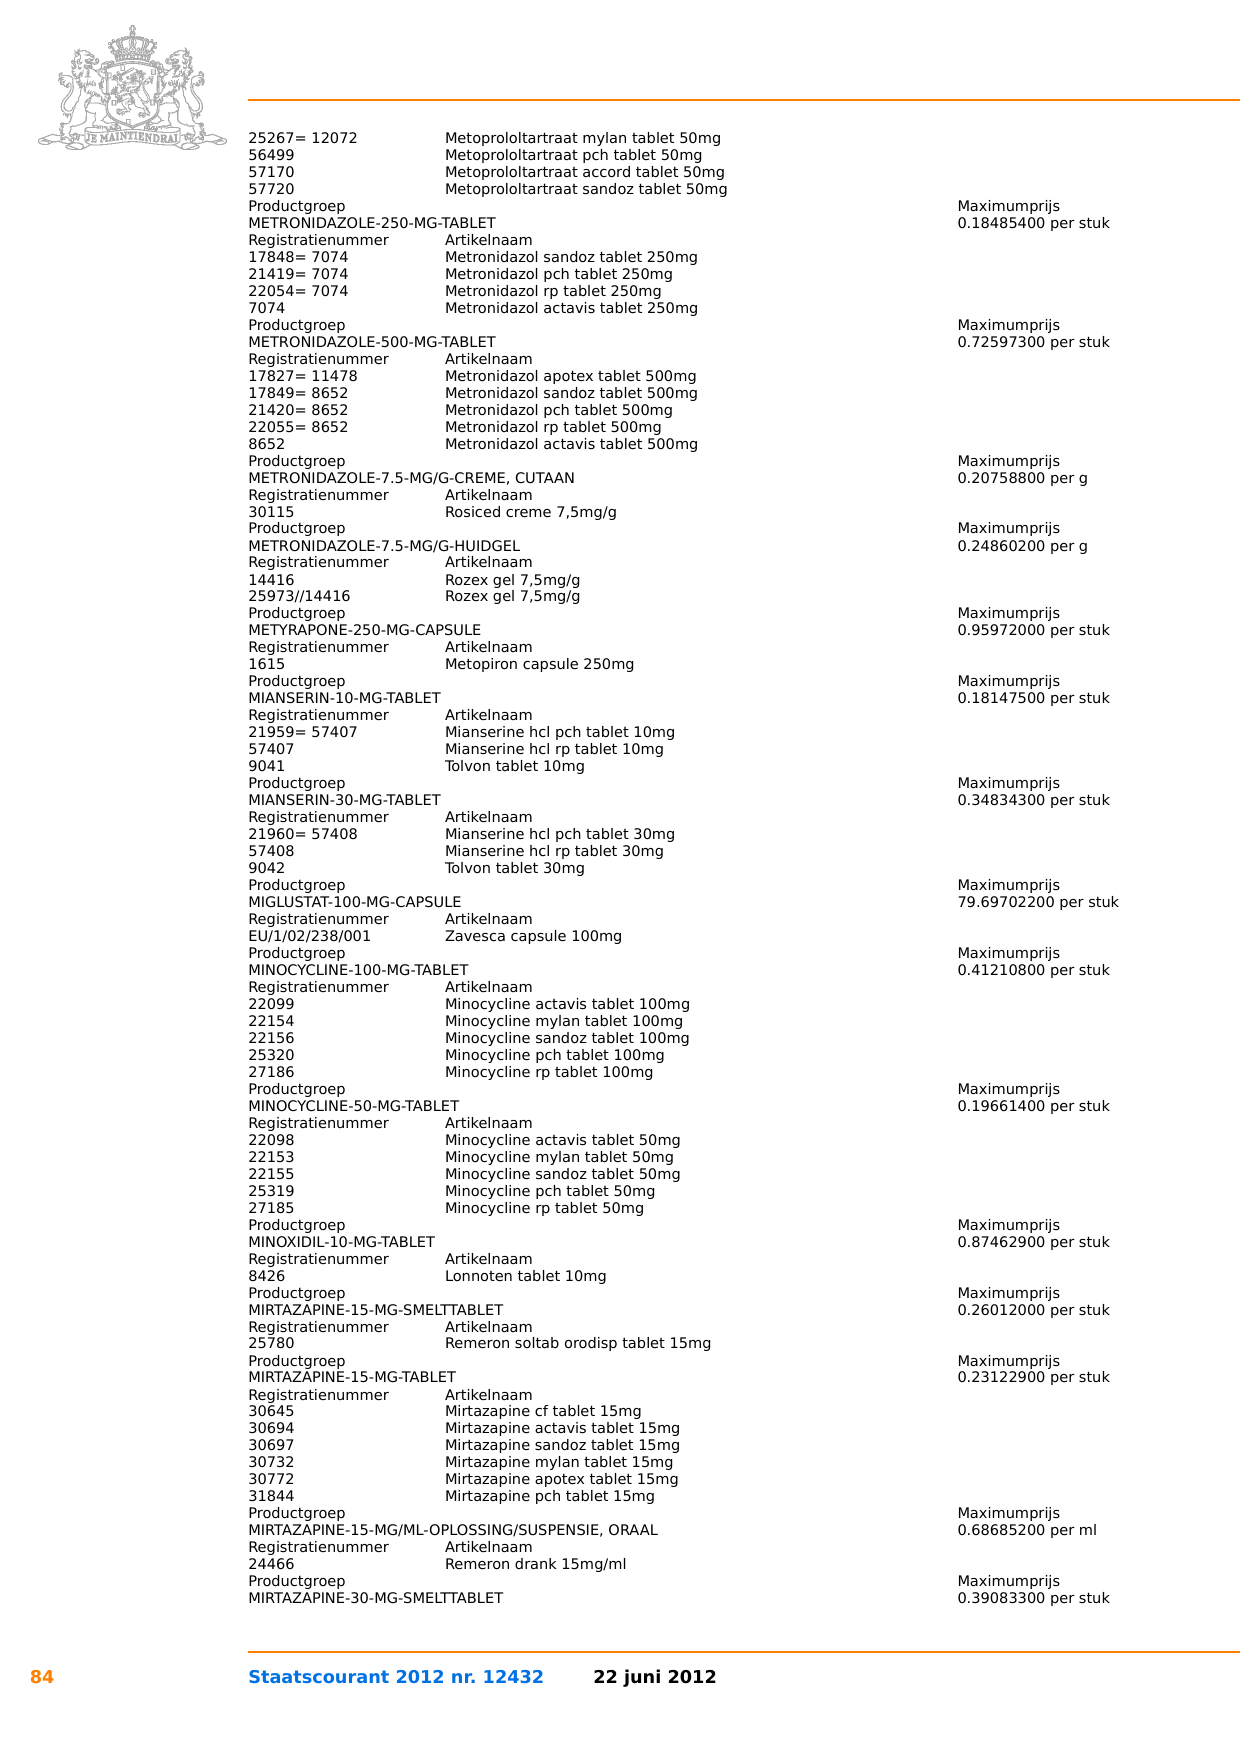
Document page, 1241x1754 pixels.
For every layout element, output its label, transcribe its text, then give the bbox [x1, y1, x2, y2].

table_cell Maximumprijs [951, 775, 1163, 792]
table_cell Artikelnaam [439, 911, 951, 928]
table_cell Productgroep [248, 673, 439, 690]
table_cell 0.26012000 per stuk [951, 1301, 1163, 1318]
table_cell Productgroep [248, 1353, 439, 1369]
table_cell [951, 588, 1163, 605]
table_cell Remeron drank 15mg/ml [439, 1556, 951, 1573]
table_cell [951, 979, 1163, 996]
table_cell Mianserine hcl rp tablet 10mg [439, 741, 951, 758]
table_cell [439, 673, 951, 690]
table_cell Maximumprijs [951, 520, 1163, 537]
table_cell MIANSERIN-30-MG-TABLET [248, 792, 951, 809]
table_cell [951, 1166, 1163, 1183]
table_cell Zavesca capsule 100mg [439, 928, 951, 945]
table_cell 21959= 57407 [248, 724, 439, 741]
table_cell [951, 1268, 1163, 1284]
table_cell [439, 1505, 951, 1522]
table_cell 21420= 8652 [248, 402, 439, 418]
table_cell Maximumprijs [951, 1353, 1163, 1369]
table_cell [951, 351, 1163, 368]
table_cell [951, 1132, 1163, 1149]
table_cell 79.69702200 per stuk [951, 894, 1163, 911]
table_cell Mianserine hcl pch tablet 10mg [439, 724, 951, 741]
table_cell 57407 [248, 741, 439, 758]
table_cell [439, 1285, 951, 1301]
table_cell Rozex gel 7,5mg/g [439, 571, 951, 588]
table_cell Artikelnaam [439, 707, 951, 724]
table_cell 0.95972000 per stuk [951, 622, 1163, 639]
table_cell Registratienummer [248, 979, 439, 996]
table_cell Productgroep [248, 1217, 439, 1233]
table_cell Metronidazol pch tablet 500mg [439, 402, 951, 418]
table_cell 0.20758800 per g [951, 470, 1163, 486]
table_cell MIGLUSTAT-100-MG-CAPSULE [248, 894, 951, 911]
table_cell 0.18147500 per stuk [951, 690, 1163, 707]
table_cell [951, 1064, 1163, 1081]
table_cell Productgroep [248, 1285, 439, 1301]
table_cell 0.39083300 per stuk [951, 1590, 1163, 1607]
table_cell [951, 758, 1163, 775]
table_cell [951, 419, 1163, 436]
table_cell [951, 249, 1163, 266]
table_cell Productgroep [248, 877, 439, 894]
table_cell 57720 [248, 181, 439, 198]
table_cell Tolvon tablet 10mg [439, 758, 951, 775]
table_cell Productgroep [248, 945, 439, 962]
table_cell Mirtazapine actavis tablet 15mg [439, 1420, 951, 1437]
table_cell Metronidazol sandoz tablet 500mg [439, 385, 951, 402]
table_cell [951, 1335, 1163, 1352]
table_cell 0.72597300 per stuk [951, 334, 1163, 351]
table_cell Remeron soltab orodisp tablet 15mg [439, 1335, 951, 1352]
table_cell [951, 1437, 1163, 1454]
table_cell Registratienummer [248, 232, 439, 249]
table_cell [951, 1013, 1163, 1030]
table_cell Maximumprijs [951, 453, 1163, 469]
table_cell [951, 639, 1163, 656]
table_cell Maximumprijs [951, 605, 1163, 622]
table_cell Productgroep [248, 198, 439, 215]
table_cell Mianserine hcl pch tablet 30mg [439, 826, 951, 843]
table_cell Minocycline pch tablet 50mg [439, 1183, 951, 1199]
table_cell Artikelnaam [439, 1539, 951, 1556]
table_cell METRONIDAZOLE-250-MG-TABLET [248, 215, 951, 232]
table_cell [951, 402, 1163, 418]
table_cell Mirtazapine mylan tablet 15mg [439, 1454, 951, 1471]
table_cell [439, 1081, 951, 1098]
table_cell MINOCYCLINE-50-MG-TABLET [248, 1098, 951, 1115]
table_cell [951, 1047, 1163, 1064]
table_cell Artikelnaam [439, 1115, 951, 1132]
table_cell 30645 [248, 1403, 439, 1420]
table_cell [439, 877, 951, 894]
table_cell 57170 [248, 164, 439, 181]
table_cell 22098 [248, 1132, 439, 1149]
table_cell [951, 130, 1163, 147]
table_cell Registratienummer [248, 1539, 439, 1556]
table_cell Metronidazol rp tablet 250mg [439, 283, 951, 300]
table_cell Productgroep [248, 1573, 439, 1590]
table_cell [951, 656, 1163, 673]
table_cell 14416 [248, 571, 439, 588]
table_cell Tolvon tablet 30mg [439, 860, 951, 877]
table_cell [951, 860, 1163, 877]
table_cell Minocycline pch tablet 100mg [439, 1047, 951, 1064]
table_cell METRONIDAZOLE-7.5-MG/G-HUIDGEL [248, 538, 951, 554]
table_cell Registratienummer [248, 1319, 439, 1335]
table_cell [951, 504, 1163, 520]
table_cell 0.23122900 per stuk [951, 1369, 1163, 1386]
table_cell Rozex gel 7,5mg/g [439, 588, 951, 605]
table_cell Registratienummer [248, 1386, 439, 1403]
table_cell [951, 996, 1163, 1013]
table_cell MIRTAZAPINE-15-MG-TABLET [248, 1369, 951, 1386]
table_cell Registratienummer [248, 639, 439, 656]
table_cell Maximumprijs [951, 673, 1163, 690]
table_cell 27185 [248, 1200, 439, 1217]
table_cell 7074 [248, 300, 439, 317]
table_cell Registratienummer [248, 486, 439, 503]
table_cell [951, 164, 1163, 181]
table_cell Maximumprijs [951, 1573, 1163, 1590]
table_cell Mianserine hcl rp tablet 30mg [439, 843, 951, 860]
table_cell MIRTAZAPINE-15-MG/ML-OPLOSSING/SUSPENSIE, ORAAL [248, 1522, 951, 1539]
table_cell 17827= 11478 [248, 368, 439, 384]
table_cell [951, 1319, 1163, 1335]
table_cell Minocycline rp tablet 50mg [439, 1200, 951, 1217]
table_cell Artikelnaam [439, 351, 951, 368]
table_cell [951, 1539, 1163, 1556]
table_cell [439, 775, 951, 792]
table_cell [439, 198, 951, 215]
table_cell 0.68685200 per ml [951, 1522, 1163, 1539]
table_cell [951, 300, 1163, 317]
table_cell Minocycline mylan tablet 50mg [439, 1149, 951, 1166]
table_cell MINOXIDIL-10-MG-TABLET [248, 1234, 951, 1251]
table_cell [951, 1030, 1163, 1047]
table_cell 25319 [248, 1183, 439, 1199]
table_cell 25780 [248, 1335, 439, 1352]
table_cell MIANSERIN-10-MG-TABLET [248, 690, 951, 707]
table_cell Productgroep [248, 520, 439, 537]
table_cell Artikelnaam [439, 1251, 951, 1267]
table_cell MIRTAZAPINE-15-MG-SMELTTABLET [248, 1301, 951, 1318]
table_cell [439, 1573, 951, 1590]
table_cell 57408 [248, 843, 439, 860]
table_cell Metoprololtartraat pch tablet 50mg [439, 147, 951, 164]
table_cell [439, 520, 951, 537]
table_cell [951, 1251, 1163, 1267]
table_cell Registratienummer [248, 351, 439, 368]
table_cell Mirtazapine pch tablet 15mg [439, 1488, 951, 1505]
table_cell METYRAPONE-250-MG-CAPSULE [248, 622, 951, 639]
table_cell 22154 [248, 1013, 439, 1030]
table_cell Maximumprijs [951, 1505, 1163, 1522]
table_cell [439, 317, 951, 334]
table_cell Metoprololtartraat mylan tablet 50mg [439, 130, 951, 147]
table_cell [951, 1471, 1163, 1488]
table_cell Metronidazol apotex tablet 500mg [439, 368, 951, 384]
table_cell METRONIDAZOLE-500-MG-TABLET [248, 334, 951, 351]
table_cell Maximumprijs [951, 1217, 1163, 1233]
table_cell [951, 1420, 1163, 1437]
table_cell 27186 [248, 1064, 439, 1081]
table_cell Metronidazol sandoz tablet 250mg [439, 249, 951, 266]
table_cell 9042 [248, 860, 439, 877]
table_cell [951, 707, 1163, 724]
table_cell Minocycline actavis tablet 100mg [439, 996, 951, 1013]
table_cell Mirtazapine apotex tablet 15mg [439, 1471, 951, 1488]
table_cell 22156 [248, 1030, 439, 1047]
table_cell 22153 [248, 1149, 439, 1166]
table_cell Productgroep [248, 605, 439, 622]
table_cell Metronidazol pch tablet 250mg [439, 266, 951, 283]
table_cell 30694 [248, 1420, 439, 1437]
table_cell [951, 1403, 1163, 1420]
table_cell 30115 [248, 504, 439, 520]
table_cell Minocycline sandoz tablet 100mg [439, 1030, 951, 1047]
table_cell MIRTAZAPINE-30-MG-SMELTTABLET [248, 1590, 951, 1607]
table_cell [439, 945, 951, 962]
table_cell Maximumprijs [951, 317, 1163, 334]
table_cell Artikelnaam [439, 809, 951, 826]
table_cell [951, 1115, 1163, 1132]
table_cell 24466 [248, 1556, 439, 1573]
table_cell Maximumprijs [951, 877, 1163, 894]
table_cell 56499 [248, 147, 439, 164]
table_cell Metronidazol actavis tablet 250mg [439, 300, 951, 317]
table_cell Maximumprijs [951, 1081, 1163, 1098]
table_cell [951, 928, 1163, 945]
table_cell 0.41210800 per stuk [951, 962, 1163, 979]
table_cell 17848= 7074 [248, 249, 439, 266]
table_cell [951, 368, 1163, 384]
table_cell Metoprololtartraat accord tablet 50mg [439, 164, 951, 181]
table_cell [439, 453, 951, 469]
table_cell Metopiron capsule 250mg [439, 656, 951, 673]
table_cell METRONIDAZOLE-7.5-MG/G-CREME, CUTAAN [248, 470, 951, 486]
table_cell [951, 554, 1163, 571]
table_cell Productgroep [248, 775, 439, 792]
table_cell 9041 [248, 758, 439, 775]
table_cell 0.34834300 per stuk [951, 792, 1163, 809]
table_cell Registratienummer [248, 1251, 439, 1267]
table_cell [951, 741, 1163, 758]
table_cell EU/1/02/238/001 [248, 928, 439, 945]
table_cell 25320 [248, 1047, 439, 1064]
table_cell 17849= 8652 [248, 385, 439, 402]
table_cell 22055= 8652 [248, 419, 439, 436]
table_cell Minocycline rp tablet 100mg [439, 1064, 951, 1081]
table_cell Registratienummer [248, 1115, 439, 1132]
table_cell Artikelnaam [439, 979, 951, 996]
table_cell Registratienummer [248, 911, 439, 928]
table_cell Maximumprijs [951, 945, 1163, 962]
table_cell Registratienummer [248, 554, 439, 571]
table_cell Metronidazol rp tablet 500mg [439, 419, 951, 436]
table_cell Artikelnaam [439, 232, 951, 249]
table_cell 25973//14416 [248, 588, 439, 605]
table_cell 8426 [248, 1268, 439, 1284]
table_cell [951, 385, 1163, 402]
table_cell Productgroep [248, 453, 439, 469]
table_cell [951, 232, 1163, 249]
table_cell 0.87462900 per stuk [951, 1234, 1163, 1251]
table_cell [951, 436, 1163, 452]
table_cell 22155 [248, 1166, 439, 1183]
picture [38, 25, 227, 150]
table_cell Productgroep [248, 317, 439, 334]
table_cell Artikelnaam [439, 639, 951, 656]
table_cell [951, 1488, 1163, 1505]
table_cell [951, 911, 1163, 928]
table_cell [951, 1200, 1163, 1217]
table_cell [951, 181, 1163, 198]
table_cell Artikelnaam [439, 554, 951, 571]
table_cell [951, 266, 1163, 283]
table_cell MINOCYCLINE-100-MG-TABLET [248, 962, 951, 979]
table_cell [951, 826, 1163, 843]
table_cell Minocycline sandoz tablet 50mg [439, 1166, 951, 1183]
table_cell [951, 1556, 1163, 1573]
table_cell 0.19661400 per stuk [951, 1098, 1163, 1115]
table_cell [951, 486, 1163, 503]
table_cell Metronidazol actavis tablet 500mg [439, 436, 951, 452]
table_cell 30697 [248, 1437, 439, 1454]
table_cell Productgroep [248, 1081, 439, 1098]
table_cell Artikelnaam [439, 1386, 951, 1403]
table_cell Registratienummer [248, 707, 439, 724]
table_cell 21960= 57408 [248, 826, 439, 843]
table_cell 0.18485400 per stuk [951, 215, 1163, 232]
table_cell 31844 [248, 1488, 439, 1505]
table_cell 25267= 12072 [248, 130, 439, 147]
table_cell Registratienummer [248, 809, 439, 826]
table_cell Artikelnaam [439, 486, 951, 503]
table_cell Maximumprijs [951, 1285, 1163, 1301]
table_cell [439, 605, 951, 622]
table_cell Mirtazapine cf tablet 15mg [439, 1403, 951, 1420]
table_cell Mirtazapine sandoz tablet 15mg [439, 1437, 951, 1454]
table_cell 22099 [248, 996, 439, 1013]
table_cell [951, 283, 1163, 300]
table_cell Maximumprijs [951, 198, 1163, 215]
table_cell 21419= 7074 [248, 266, 439, 283]
table_cell Metoprololtartraat sandoz tablet 50mg [439, 181, 951, 198]
table_cell Rosiced creme 7,5mg/g [439, 504, 951, 520]
table_cell [439, 1353, 951, 1369]
table_cell [951, 1183, 1163, 1199]
table_cell [951, 843, 1163, 860]
table_cell [951, 571, 1163, 588]
table_cell 8652 [248, 436, 439, 452]
table_cell Minocycline actavis tablet 50mg [439, 1132, 951, 1149]
table_cell 22054= 7074 [248, 283, 439, 300]
table_cell [951, 1149, 1163, 1166]
table_cell [951, 724, 1163, 741]
table_cell [951, 1386, 1163, 1403]
table_cell Artikelnaam [439, 1319, 951, 1335]
table_cell 30772 [248, 1471, 439, 1488]
table_cell 30732 [248, 1454, 439, 1471]
table_cell [951, 1454, 1163, 1471]
table_cell Minocycline mylan tablet 100mg [439, 1013, 951, 1030]
table_cell 0.24860200 per g [951, 538, 1163, 554]
table_cell Lonnoten tablet 10mg [439, 1268, 951, 1284]
table_cell [951, 809, 1163, 826]
table_cell [439, 1217, 951, 1233]
table_cell 1615 [248, 656, 439, 673]
table_cell [951, 147, 1163, 164]
table_cell Productgroep [248, 1505, 439, 1522]
